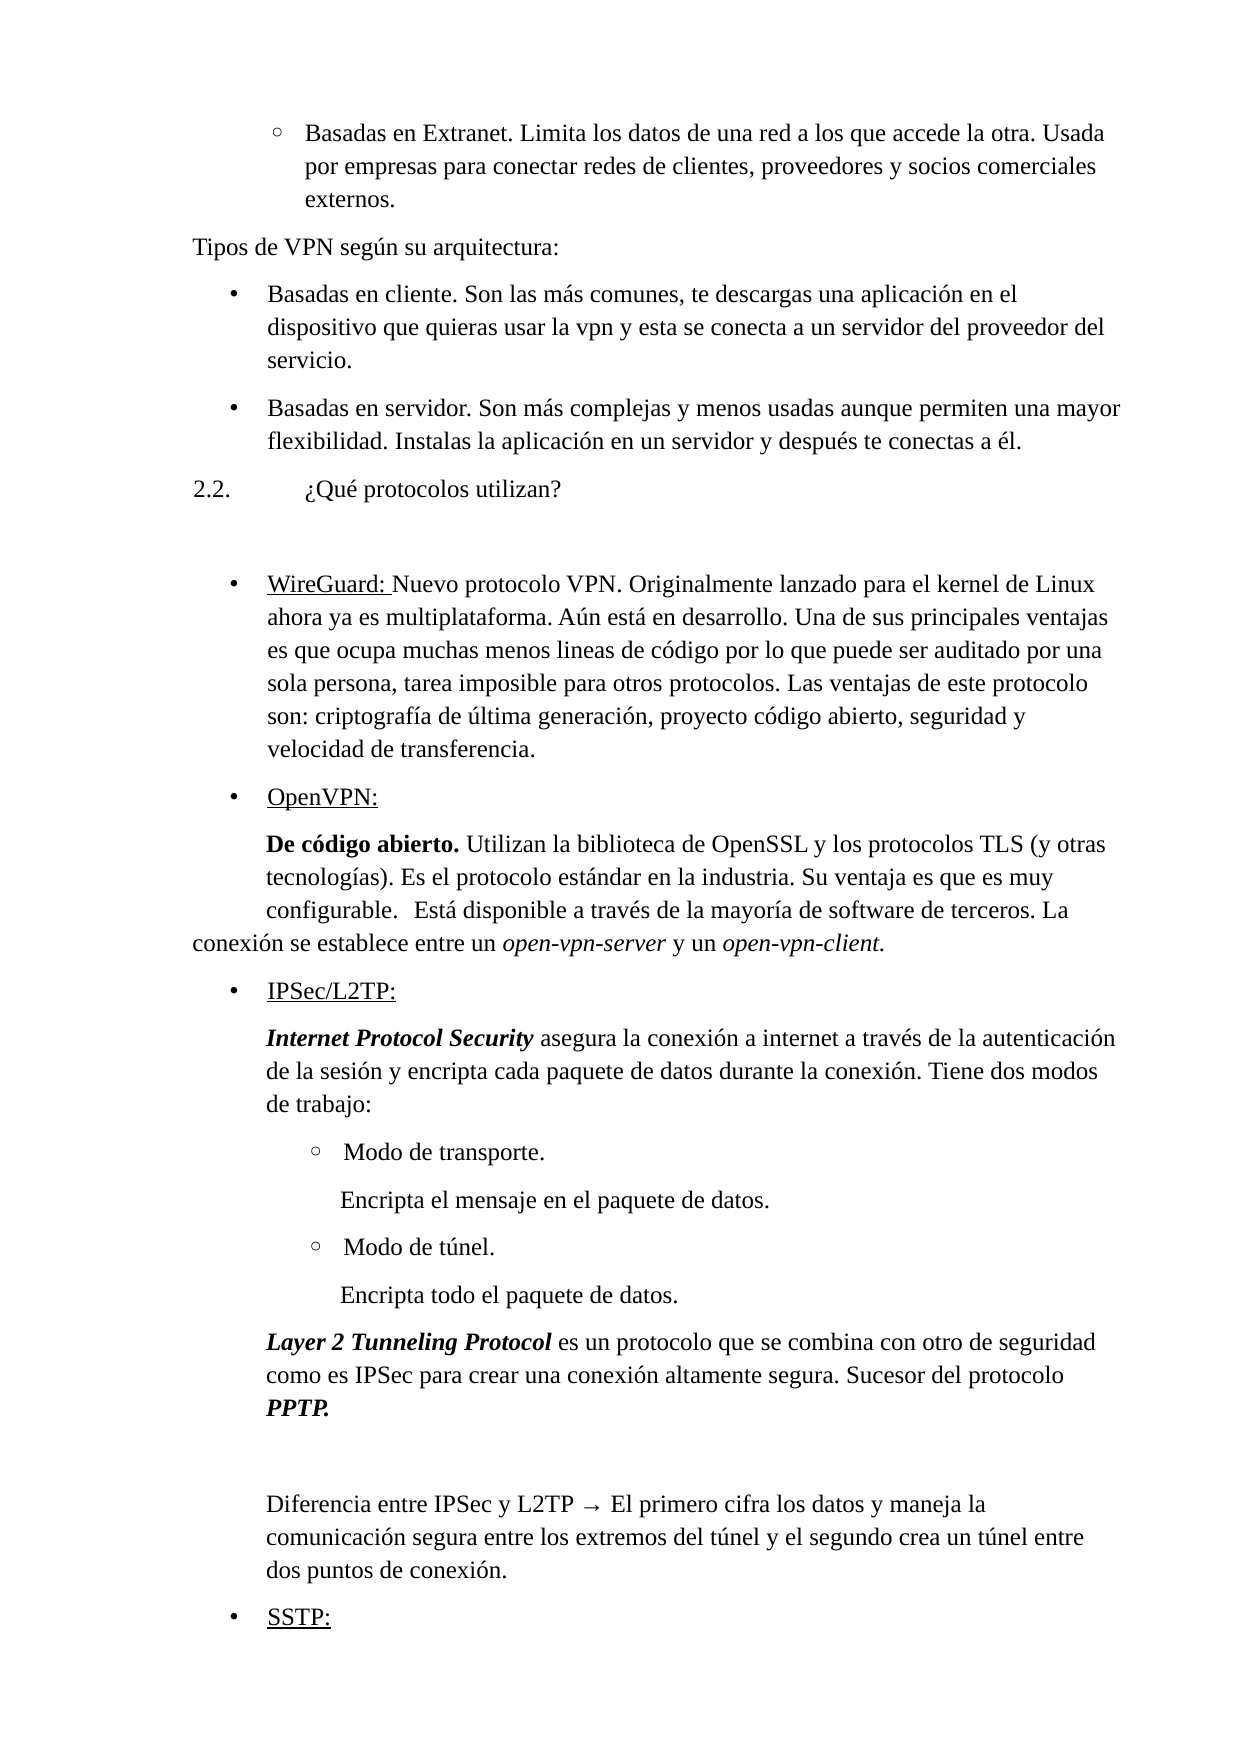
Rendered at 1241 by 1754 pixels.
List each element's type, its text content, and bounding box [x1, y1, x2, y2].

list Modo de túnel. [306, 1232, 1122, 1261]
text Diferencia entre IPSec y L2TP → El primero cifra los datos y maneja la comunicación segura entre los extremos del túnel y el segundo crea un túnel entre dos puntos de conexión. [118, 1489, 1122, 1583]
text Encripta todo el paquete de datos. [118, 1280, 1122, 1309]
list IPSec/L2TP: [229, 976, 1122, 1004]
text Layer 2 Tunneling Protocol es un protocolo que se combina con otro de seguridad como es IPSec para crear una conexión altamente segura. Sucesor del protocolo PPTP. [118, 1327, 1122, 1422]
list WireGuard: Nuevo protocolo VPN. Originalmente lanzado para el kernel de Linux ahora ya es multiplataforma. Aún está en desarrollo. Una de sus principales ventajas es que ocupa muchas menos lineas de código por lo que puede ser auditado por una sola persona, tarea imposible para otros protocolos. Las ventajas de este protocolo son: criptografía de última generación, proyecto código abierto, seguridad y velocidad de transferencia. [229, 569, 1122, 763]
list Basadas en servidor. Son más complejas y menos usadas aunque permiten una mayor flexibilidad. Instalas la aplicación en un servidor y después te conectas a él. [229, 393, 1122, 455]
list ¿Qué protocolos utilizan? [193, 474, 1122, 502]
list Basadas en Extranet. Limita los datos de una red a los que accede la otra. Usada por empresas para conectar redes de clientes, proveedores y socios comerciales externos. [267, 118, 1122, 213]
text Internet Protocol Security asegura la conexión a internet a través de la autenticación de la sesión y encripta cada paquete de datos durante la conexión. Tiene dos modos de trabajo: [118, 1023, 1122, 1118]
text De código abierto. Utilizan la biblioteca de OpenSSL y los protocolos TLS (y otras tecnologías). Es el protocolo estándar en la industria. Su ventaja es que es muy configurable. Está disponible a través de la mayoría de software de terceros. La conexión se establece entre un open-vpn-server y un open-vpn-client. [118, 829, 1122, 957]
text Tipos de VPN según su arquitectura: [118, 232, 1122, 261]
list Modo de transporte. [306, 1137, 1122, 1166]
list SSTP: [229, 1602, 1122, 1631]
text Encripta el mensaje en el paquete de datos. [118, 1185, 1122, 1213]
list Basadas en cliente. Son las más comunes, te descargas una aplicación en el dispositivo que quieras usar la vpn y esta se conecta a un servidor del proveedor del servicio. [229, 279, 1122, 374]
list OpenVPN: [229, 782, 1122, 810]
